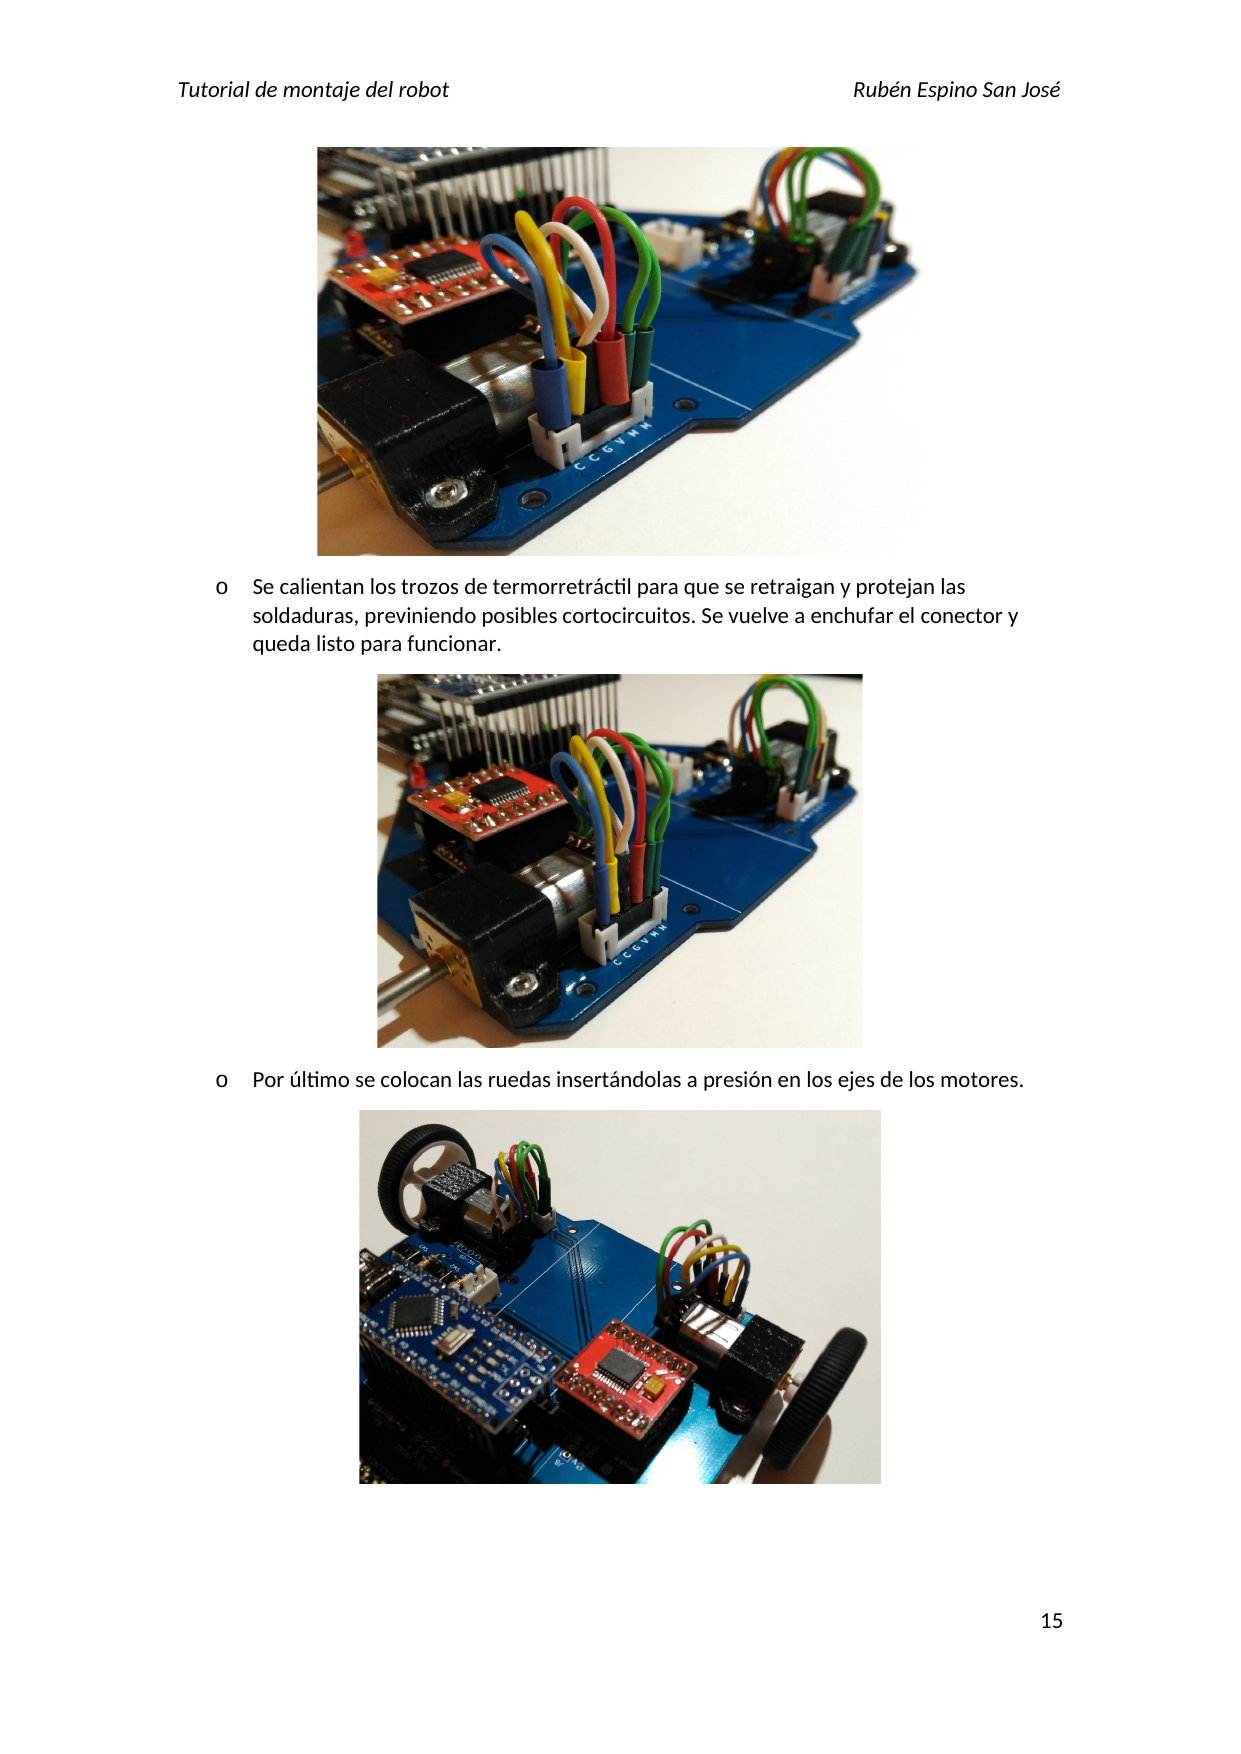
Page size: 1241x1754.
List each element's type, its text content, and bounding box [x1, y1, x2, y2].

list Por último se colocan las ruedas insertándolas a presión en los ejes de los motores. [215, 1065, 1063, 1094]
list Se calientan los trozos de termorretráctil para que se retraigan y protejan las soldaduras, previniendo posibles cortocircuitos. Se vuelve a enchufar el conector y queda listo para funcionar. [215, 572, 1063, 657]
